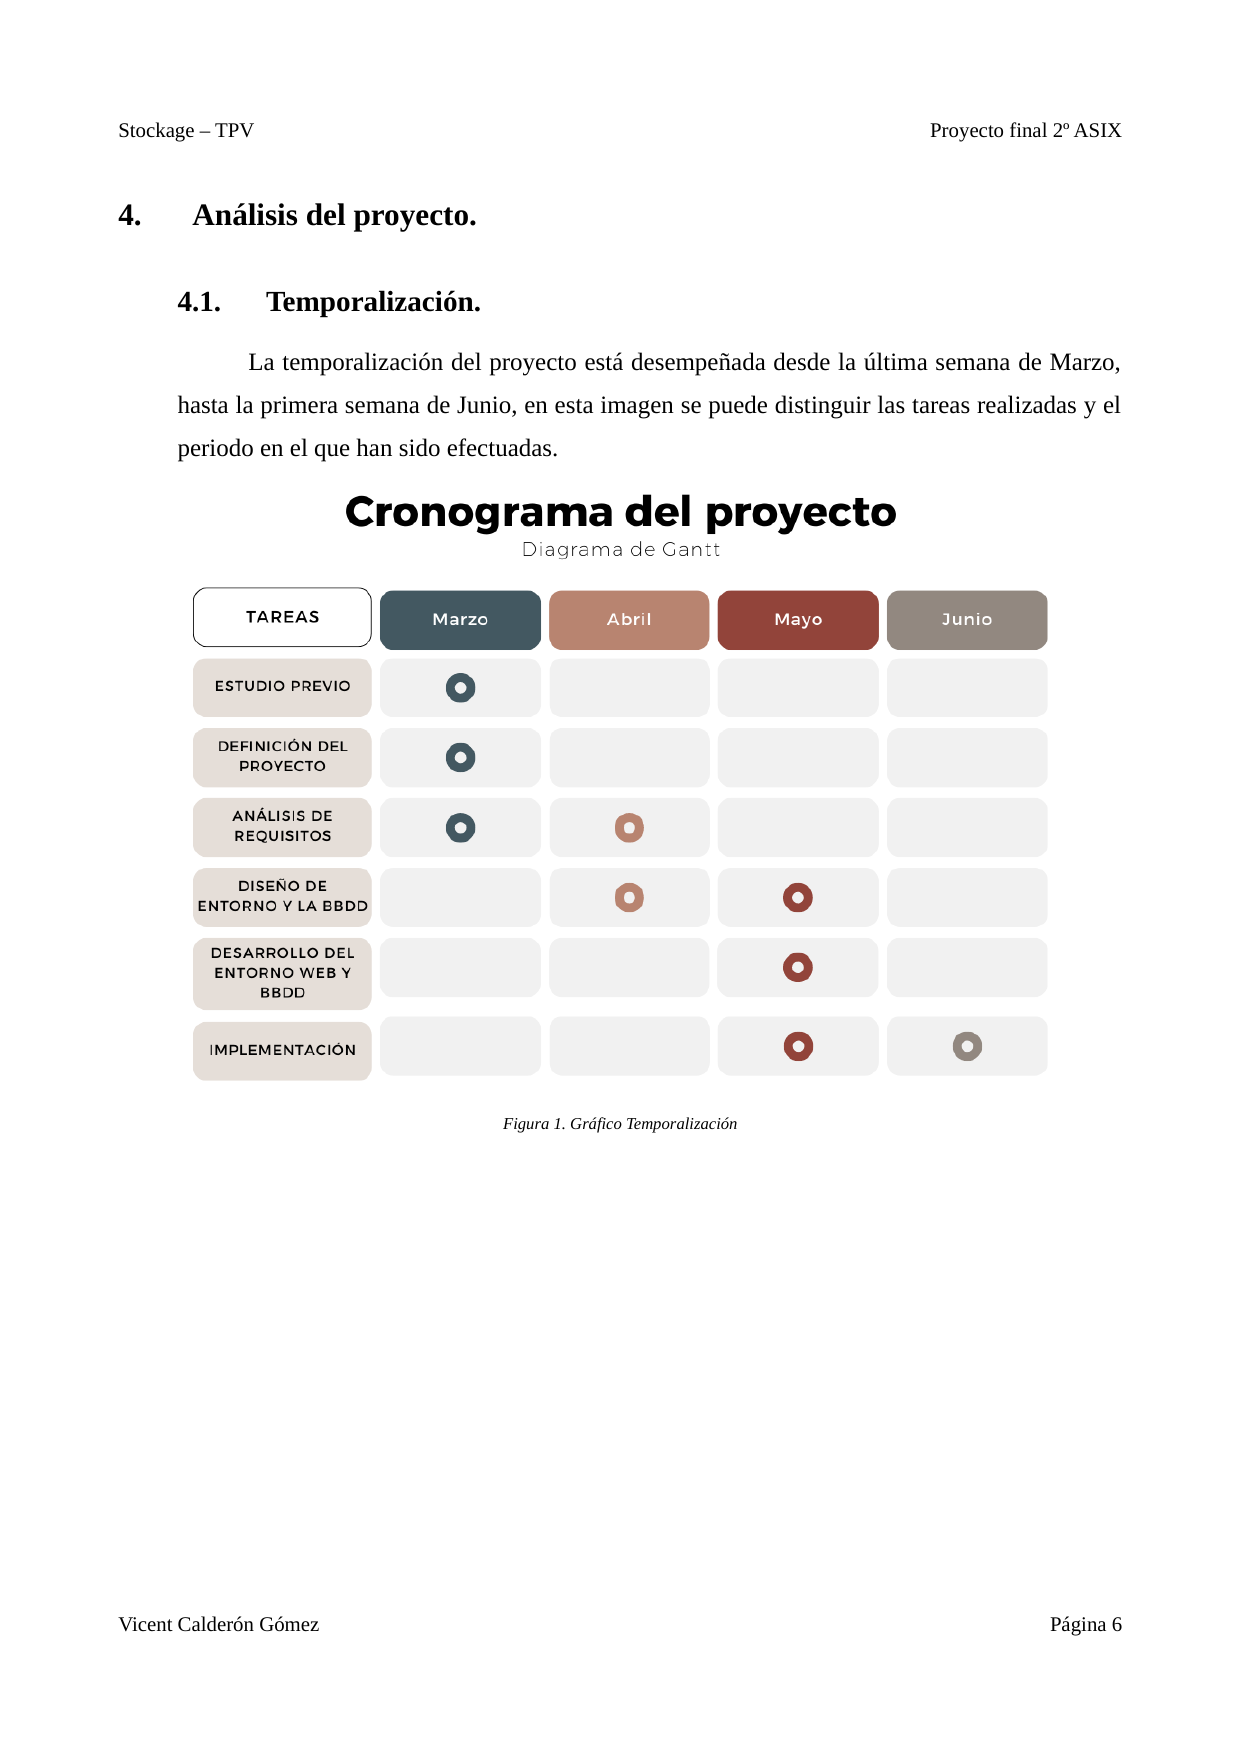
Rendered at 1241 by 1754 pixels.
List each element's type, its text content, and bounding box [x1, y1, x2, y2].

text La temporalización del proyecto está desempeñada desde la última semana de Marzo, hasta la primera semana de Junio, en esta imagen se puede distinguir las tareas realizadas y el periodo en el que han sido efectuadas. [177, 347, 1122, 462]
subtitle Temporalización. [177, 284, 1122, 317]
text Figura 1. Gráfico Temporalización [118, 1105, 1122, 1133]
subtitle Análisis del proyecto. [118, 197, 1122, 233]
picture [147, 477, 1093, 1105]
